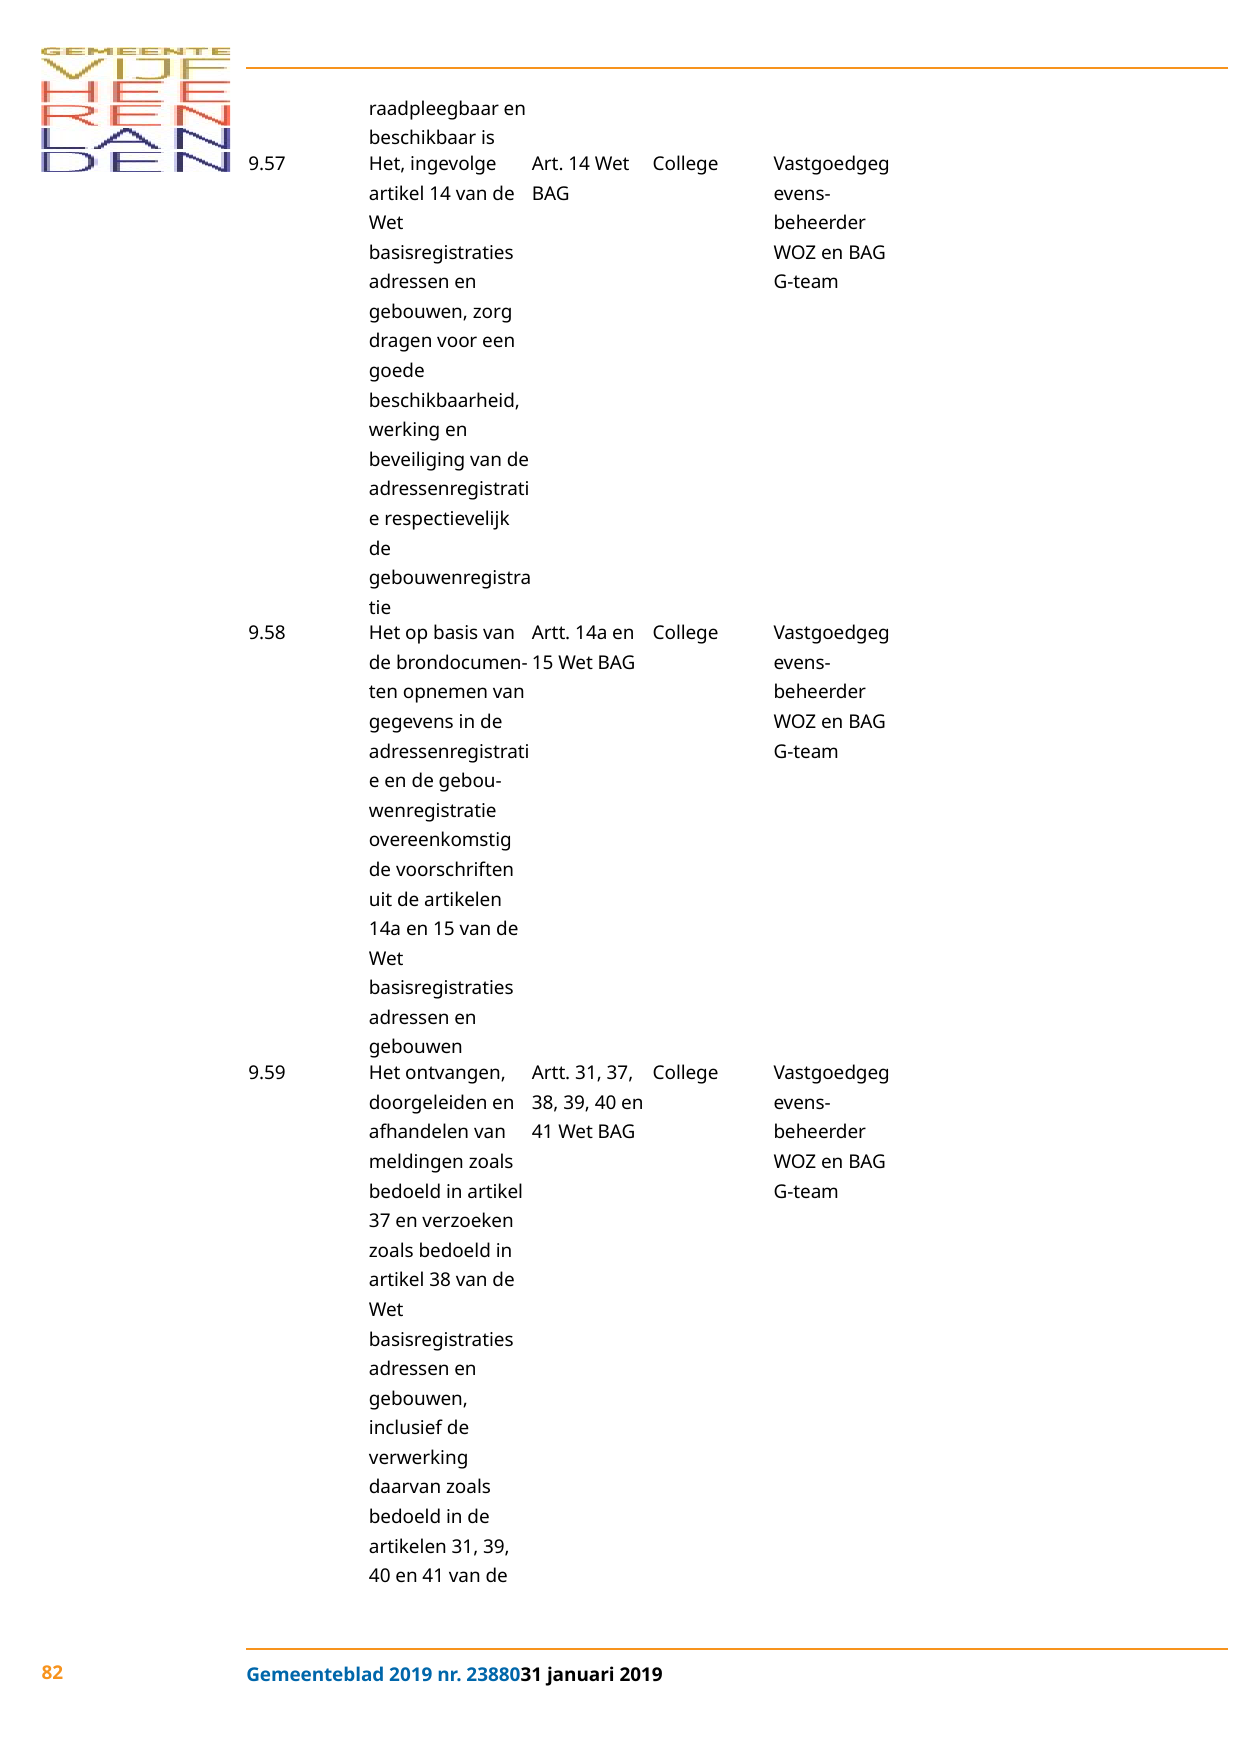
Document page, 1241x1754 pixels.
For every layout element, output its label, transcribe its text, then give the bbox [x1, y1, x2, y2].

table_cell Artt. 31, 37, 38, 39, 40 en 41 Wet BAG [532, 1060, 652, 1588]
table_cell [1015, 620, 1152, 1059]
table_cell raadpleegbaar en beschikbaar is [369, 95, 532, 150]
table_cell [894, 150, 1015, 619]
table_cell Het op basis van de brondocumen-ten opnemen van gegevens in de adressenregistratie en de gebou-wenregistratie overeenkomstig de voorschriften uit de artikelen 14a en 15 van de Wet basisregistraties adressen en gebouwen [369, 620, 532, 1059]
table_cell College [653, 1060, 773, 1588]
table_cell [532, 95, 652, 150]
table_cell [894, 620, 1015, 1059]
picture [41, 47, 231, 172]
table_cell Artt. 14a en 15 Wet BAG [532, 620, 652, 1059]
table_cell Het, ingevolge artikel 14 van de Wet basisregistraties adressen en gebouwen, zorg dragen voor een goede beschikbaarheid, werking en beveiliging van de adressenregistratie respectievelijk de gebouwenregistratie [369, 150, 532, 619]
table_cell Art. 14 Wet BAG [532, 150, 652, 619]
table_cell [773, 95, 894, 150]
table_cell [653, 95, 773, 150]
table_cell [1015, 95, 1152, 150]
table_cell [1015, 1060, 1152, 1588]
table_cell 9.57 [248, 150, 369, 619]
table_cell Het ontvangen, doorgeleiden en afhandelen van meldingen zoals bedoeld in artikel 37 en verzoeken zoals bedoeld in artikel 38 van de Wet basisregistraties adressen en gebouwen, inclusief de verwerking daarvan zoals bedoeld in de artikelen 31, 39, 40 en 41 van de [369, 1060, 532, 1588]
table_cell 9.59 [248, 1060, 369, 1588]
table_cell [894, 95, 1015, 150]
table_cell Vastgoedgegevens-beheerder WOZ en BAG G-team [773, 620, 894, 1059]
table_cell Vastgoedgegevens-beheerder WOZ en BAG G-team [773, 150, 894, 619]
table_cell [894, 1060, 1015, 1588]
table_cell [1015, 150, 1152, 619]
table_cell [248, 95, 369, 150]
table_cell College [653, 150, 773, 619]
table_cell College [653, 620, 773, 1059]
table_cell Vastgoedgegevens-beheerder WOZ en BAG G-team [773, 1060, 894, 1588]
table_cell 9.58 [248, 620, 369, 1059]
